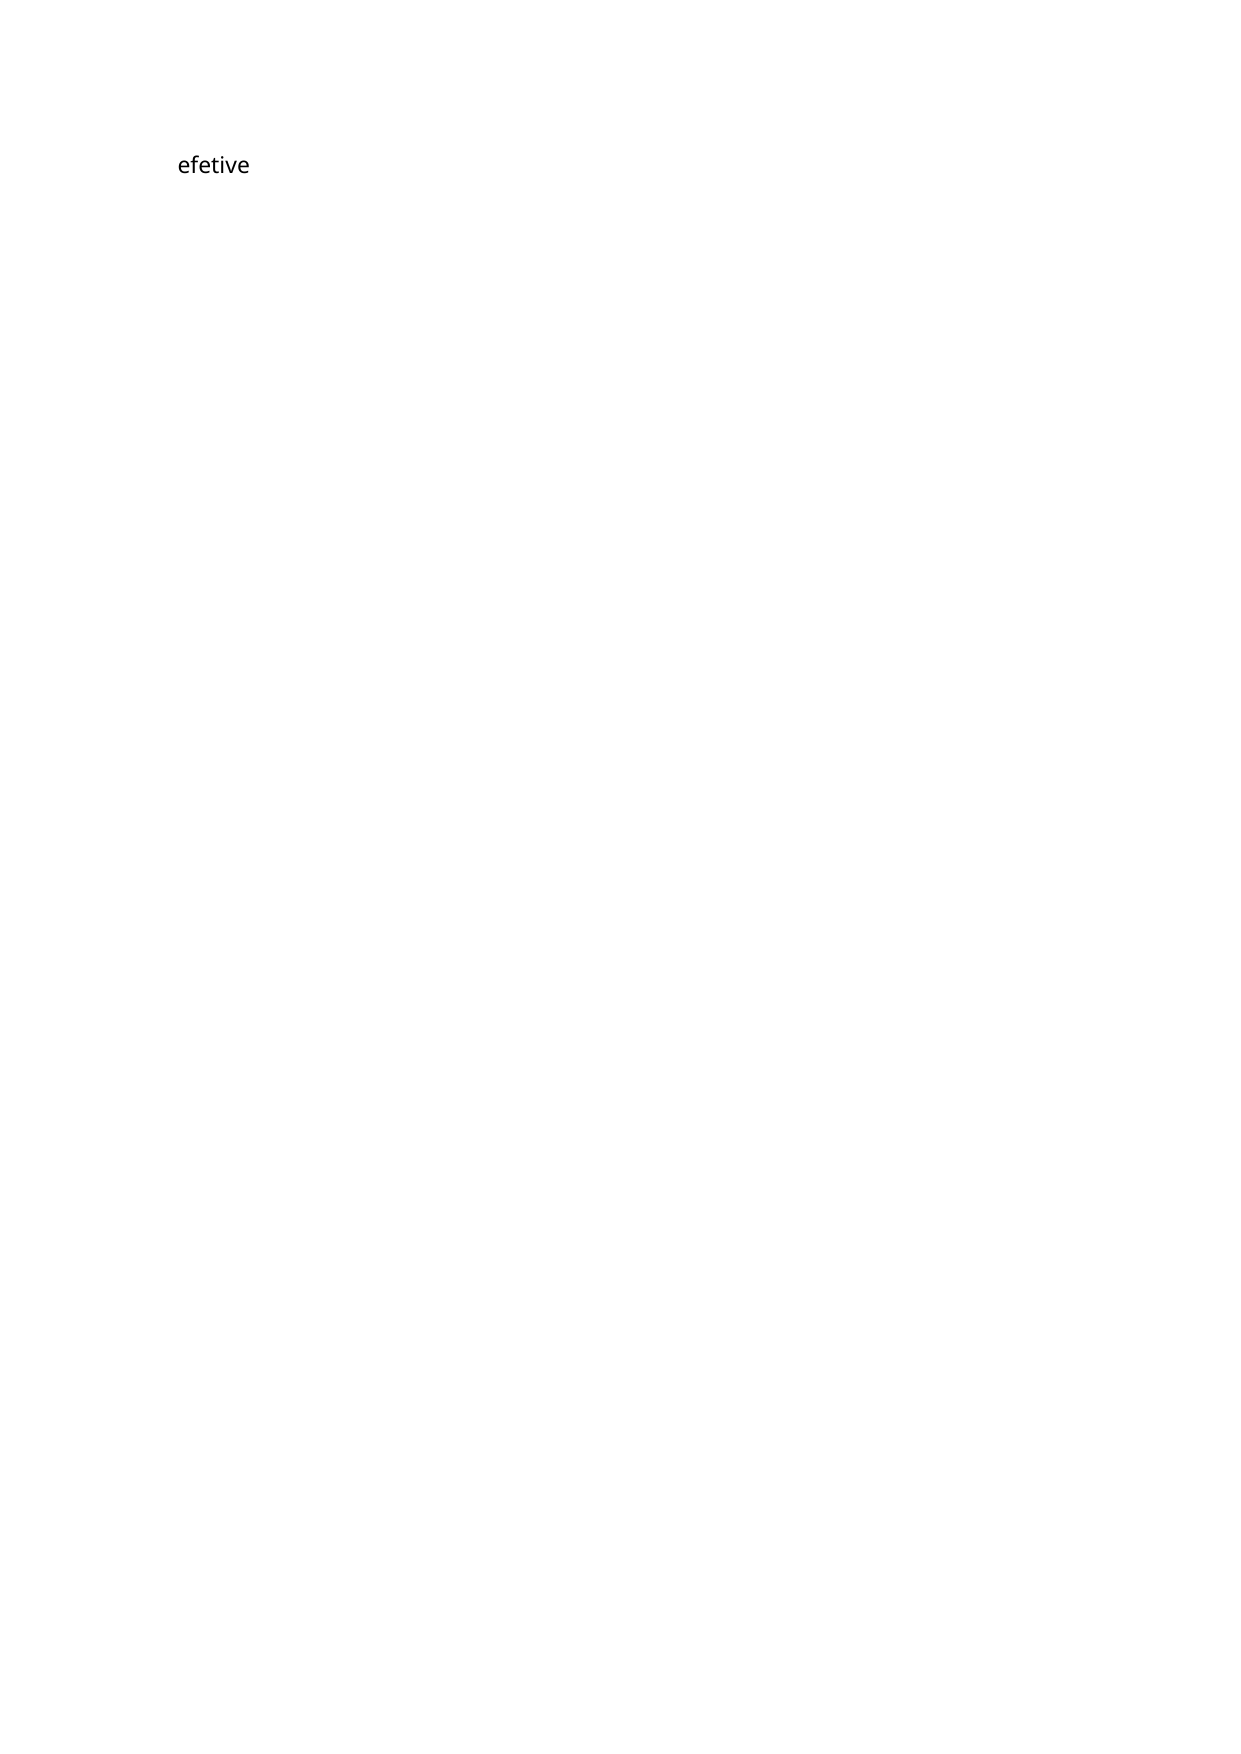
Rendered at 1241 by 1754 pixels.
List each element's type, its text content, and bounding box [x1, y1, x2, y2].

text efetive [177, 149, 1063, 181]
